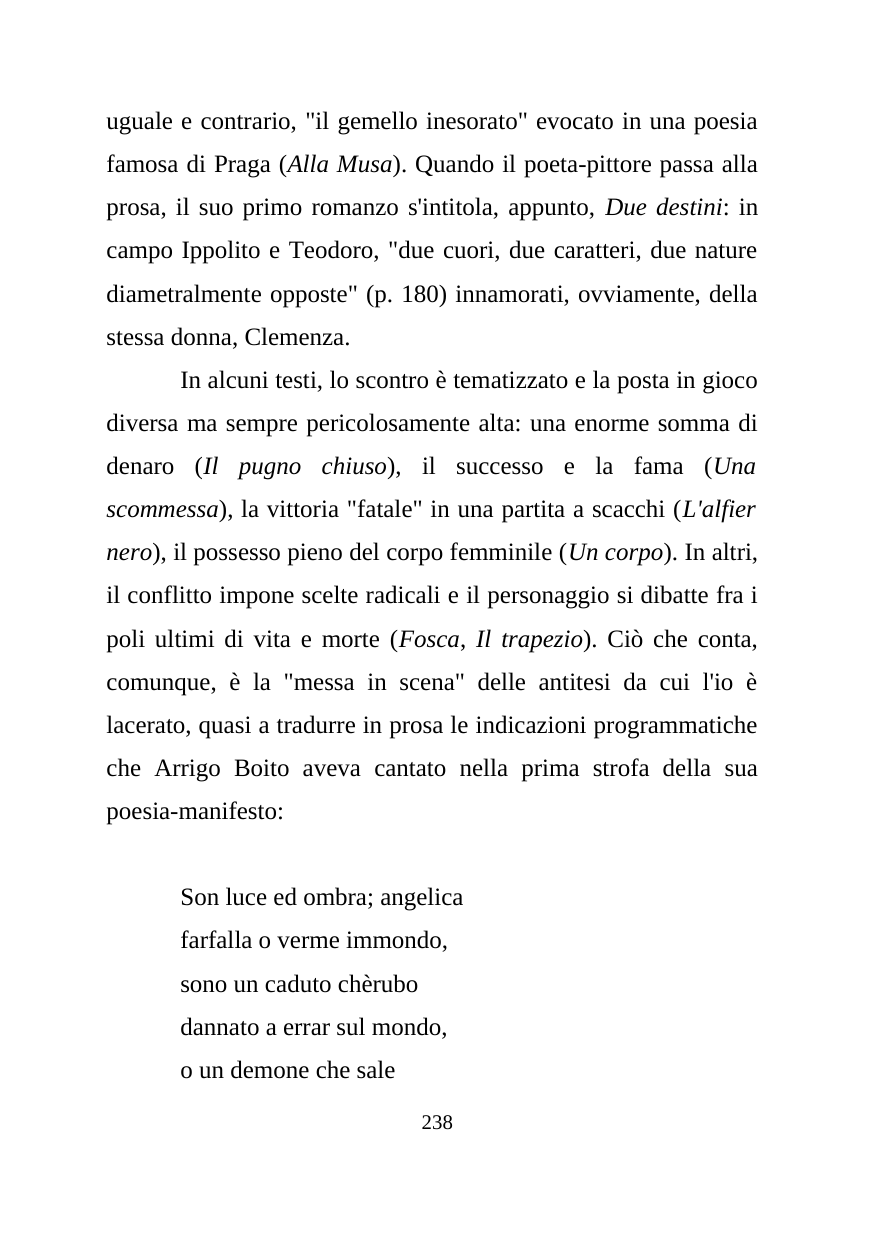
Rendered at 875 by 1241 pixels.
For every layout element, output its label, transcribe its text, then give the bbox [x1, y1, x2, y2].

text sono un caduto chèrubo [106, 969, 758, 997]
text dannato a errar sul mondo, [106, 1012, 758, 1041]
text In alcuni testi, lo scontro è tematizzato e la posta in gioco diversa ma sempre pericolosamente alta: una enorme somma di denaro (Il pugno chiuso), il successo e la fama (Una scommessa), la vittoria "fatale" in una partita a scacchi (L'alfier nero), il possesso pieno del corpo femminile (Un corpo). In altri, il conflitto impone scelte radicali e il personaggio si dibatte fra i poli ultimi di vita e morte (Fosca, Il trapezio). Ciò che conta, comunque, è la "messa in scena" delle antitesi da cui l'io è lacerato, quasi a tradurre in prosa le indicazioni programmatiche che Arrigo Boito aveva cantato nella prima strofa della sua poesia-manifesto: [106, 365, 758, 825]
text uguale e contrario, "il gemello inesorato" evocato in una poesia famosa di Praga (Alla Musa). Quando il poeta-pittore passa alla prosa, il suo primo romanzo s'intitola, appunto, Due destini: in campo Ippolito e Teodoro, "due cuori, due caratteri, due nature diametralmente opposte" (p. 180) innamorati, ovviamente, della stessa donna, Clemenza. [106, 106, 758, 351]
text farfalla o verme immondo, [106, 926, 758, 954]
text Son luce ed ombra; angelica [106, 882, 758, 911]
text o un demone che sale [106, 1055, 758, 1084]
